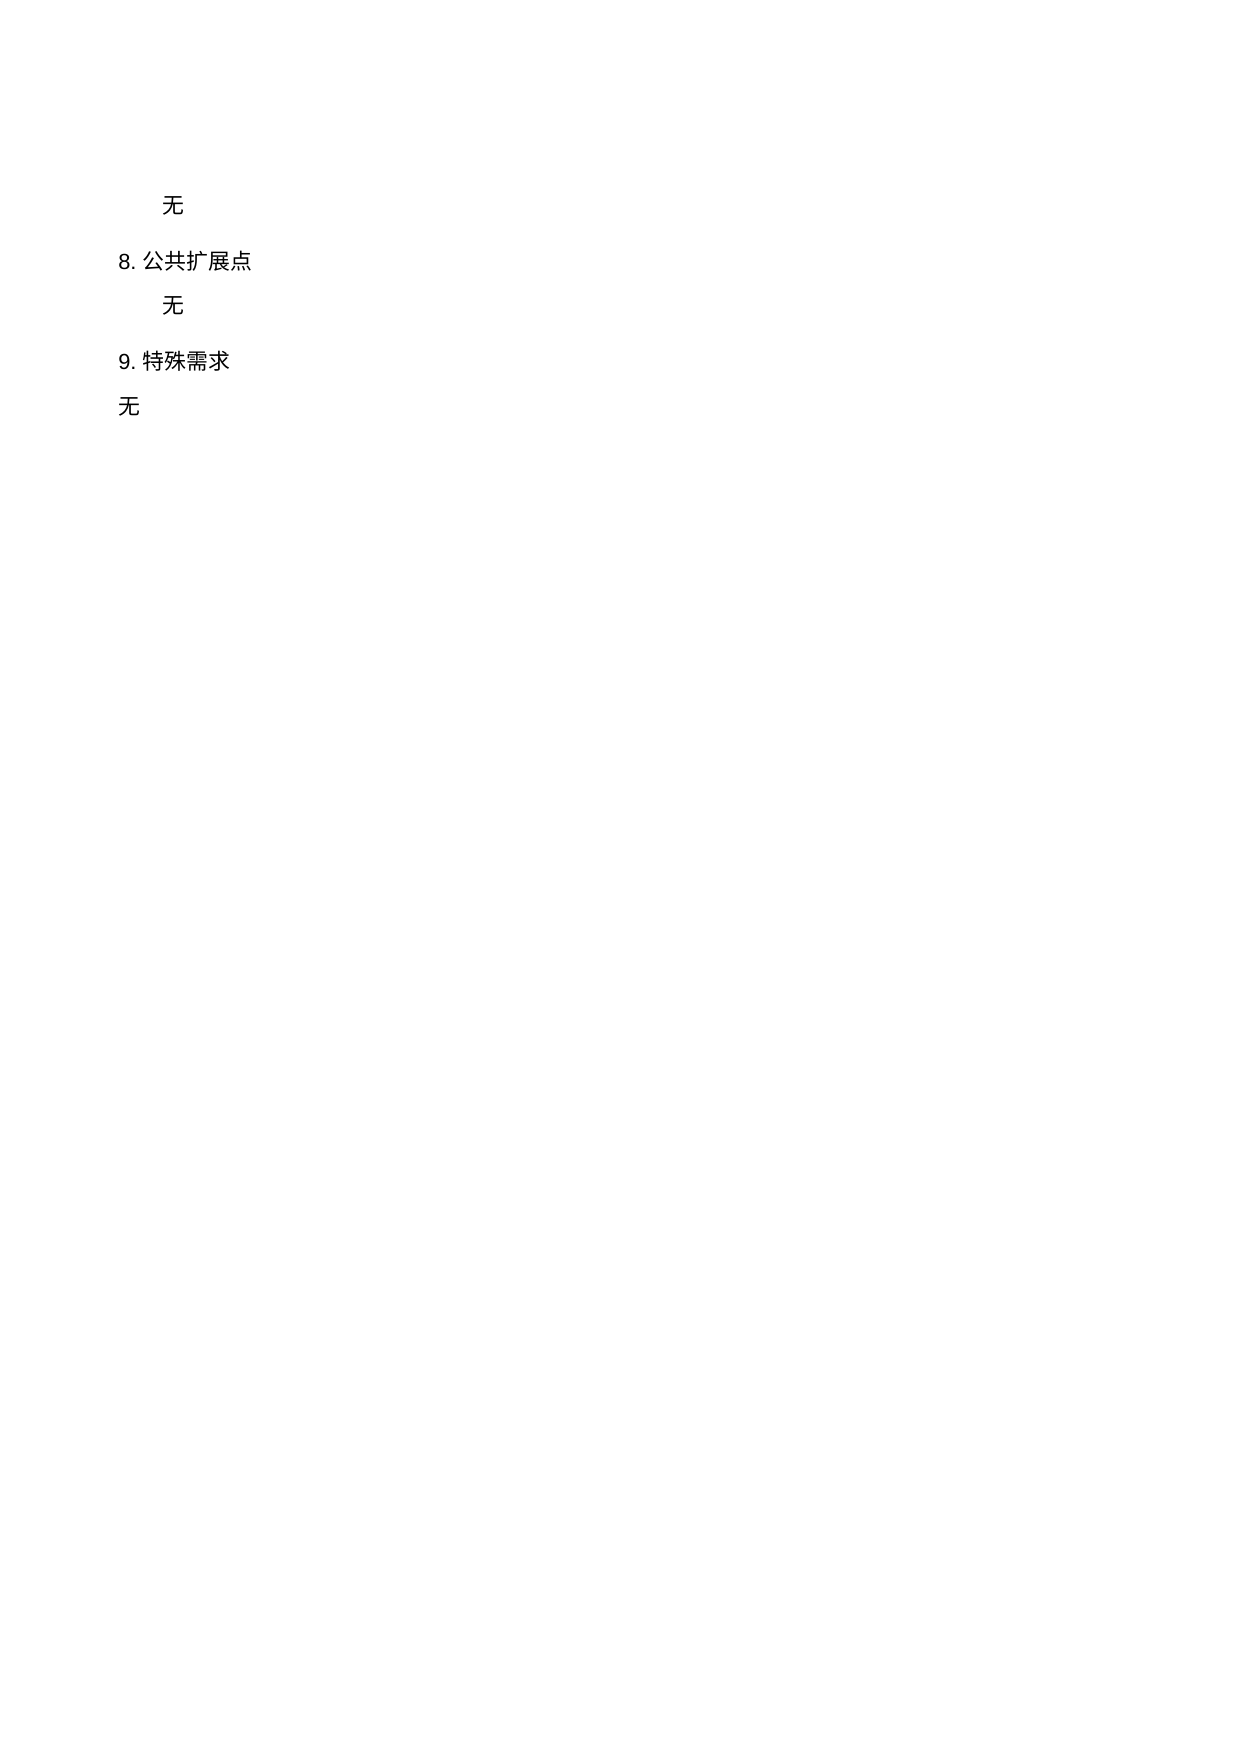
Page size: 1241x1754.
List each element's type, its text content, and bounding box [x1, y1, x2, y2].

subtitle 特殊需求 [118, 344, 1122, 376]
subtitle 公共扩展点 [118, 244, 1122, 275]
text 无 [118, 188, 1122, 219]
text 无 [118, 389, 1122, 420]
text 无 [118, 288, 1122, 320]
